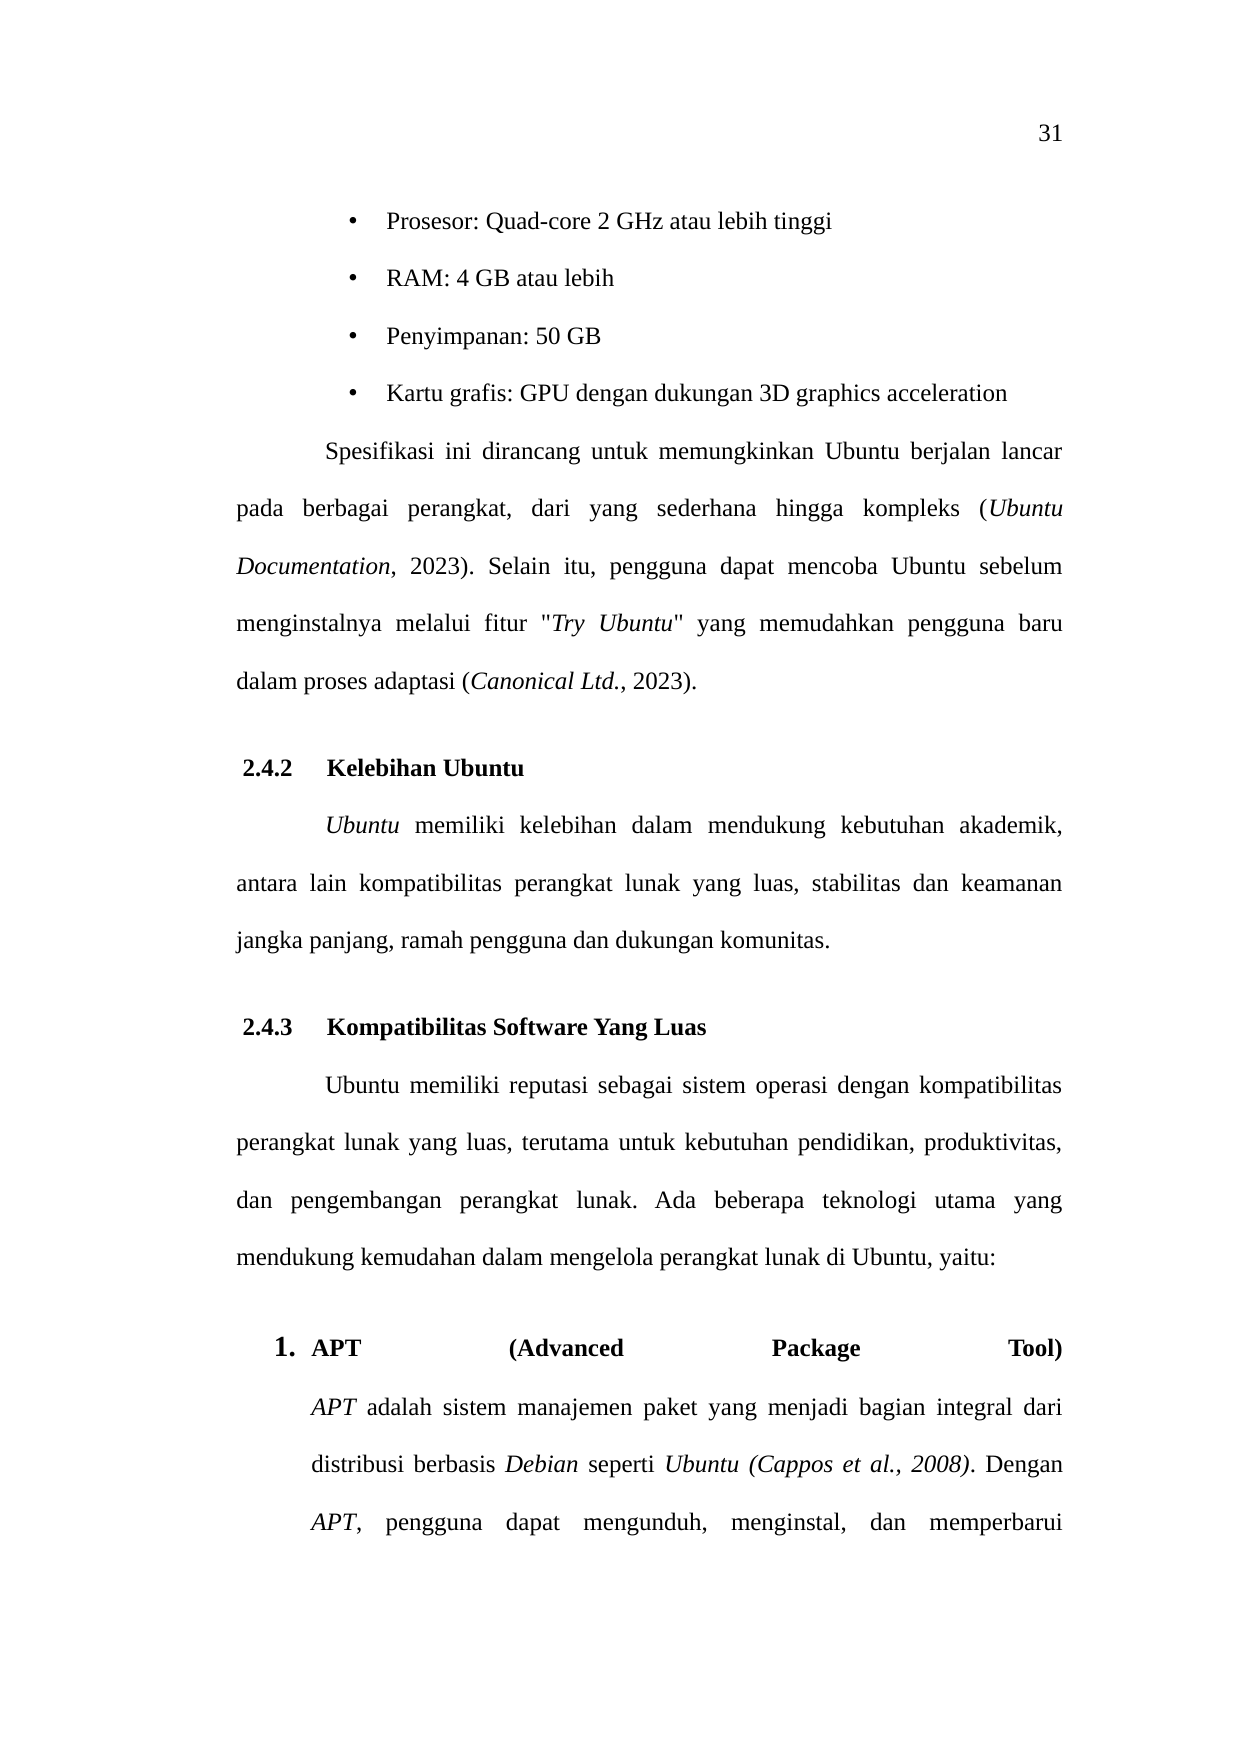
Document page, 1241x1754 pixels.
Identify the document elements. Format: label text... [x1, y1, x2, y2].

text Spesifikasi ini dirancang untuk memungkinkan Ubuntu berjalan lancar pada berbagai perangkat, dari yang sederhana hingga kompleks (Ubuntu Documentation, 2023). Selain itu, pengguna dapat mencoba Ubuntu sebelum menginstalnya melalui fitur "Try Ubuntu" yang memudahkan pengguna baru dalam proses adaptasi (Canonical Ltd., 2023). [236, 436, 1063, 695]
subtitle Kompatibilitas Software yang Luas [236, 1012, 1063, 1041]
list Penyimpanan: 50 GB [349, 321, 1063, 350]
subtitle Kelebihan Ubuntu [236, 753, 1063, 782]
list Prosesor: Quad-core 2 GHz atau lebih tinggi [349, 206, 1063, 235]
list APT (Advanced Package Tool) APT adalah sistem manajemen paket yang menjadi bagian integral dari distribusi berbasis Debian seperti Ubuntu (Cappos et al., 2008). Dengan APT, pengguna dapat mengunduh, menginstal, dan memperbarui [274, 1329, 1063, 1535]
text Ubuntu memiliki reputasi sebagai sistem operasi dengan kompatibilitas perangkat lunak yang luas, terutama untuk kebutuhan pendidikan, produktivitas, dan pengembangan perangkat lunak. Ada beberapa teknologi utama yang mendukung kemudahan dalam mengelola perangkat lunak di Ubuntu, yaitu: [236, 1070, 1063, 1271]
text Ubuntu memiliki kelebihan dalam mendukung kebutuhan akademik, antara lain kompatibilitas perangkat lunak yang luas, stabilitas dan keamanan jangka panjang, ramah pengguna dan dukungan komunitas. [236, 810, 1063, 954]
list RAM: 4 GB atau lebih [349, 263, 1063, 292]
list Kartu grafis: GPU dengan dukungan 3D graphics acceleration [349, 378, 1063, 407]
